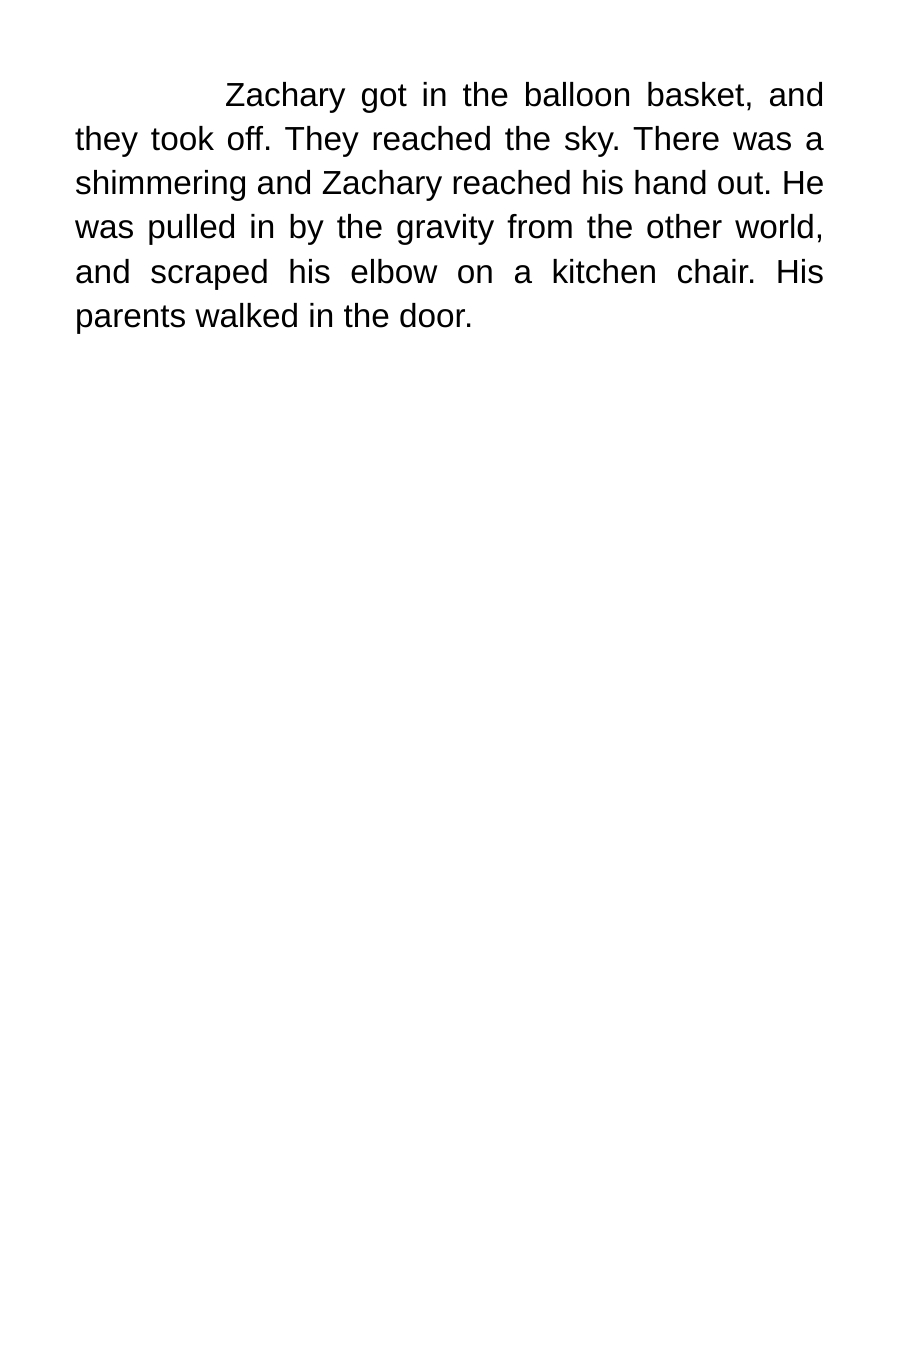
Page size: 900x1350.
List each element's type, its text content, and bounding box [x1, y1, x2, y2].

subtitle Zachary got in the balloon basket, and they took off. They reached the sky. There was a shimmering and Zachary reached his hand out. He was pulled in by the gravity from the other world, and scraped his elbow on a kitchen chair. His parents walked in the door. [75, 75, 825, 334]
